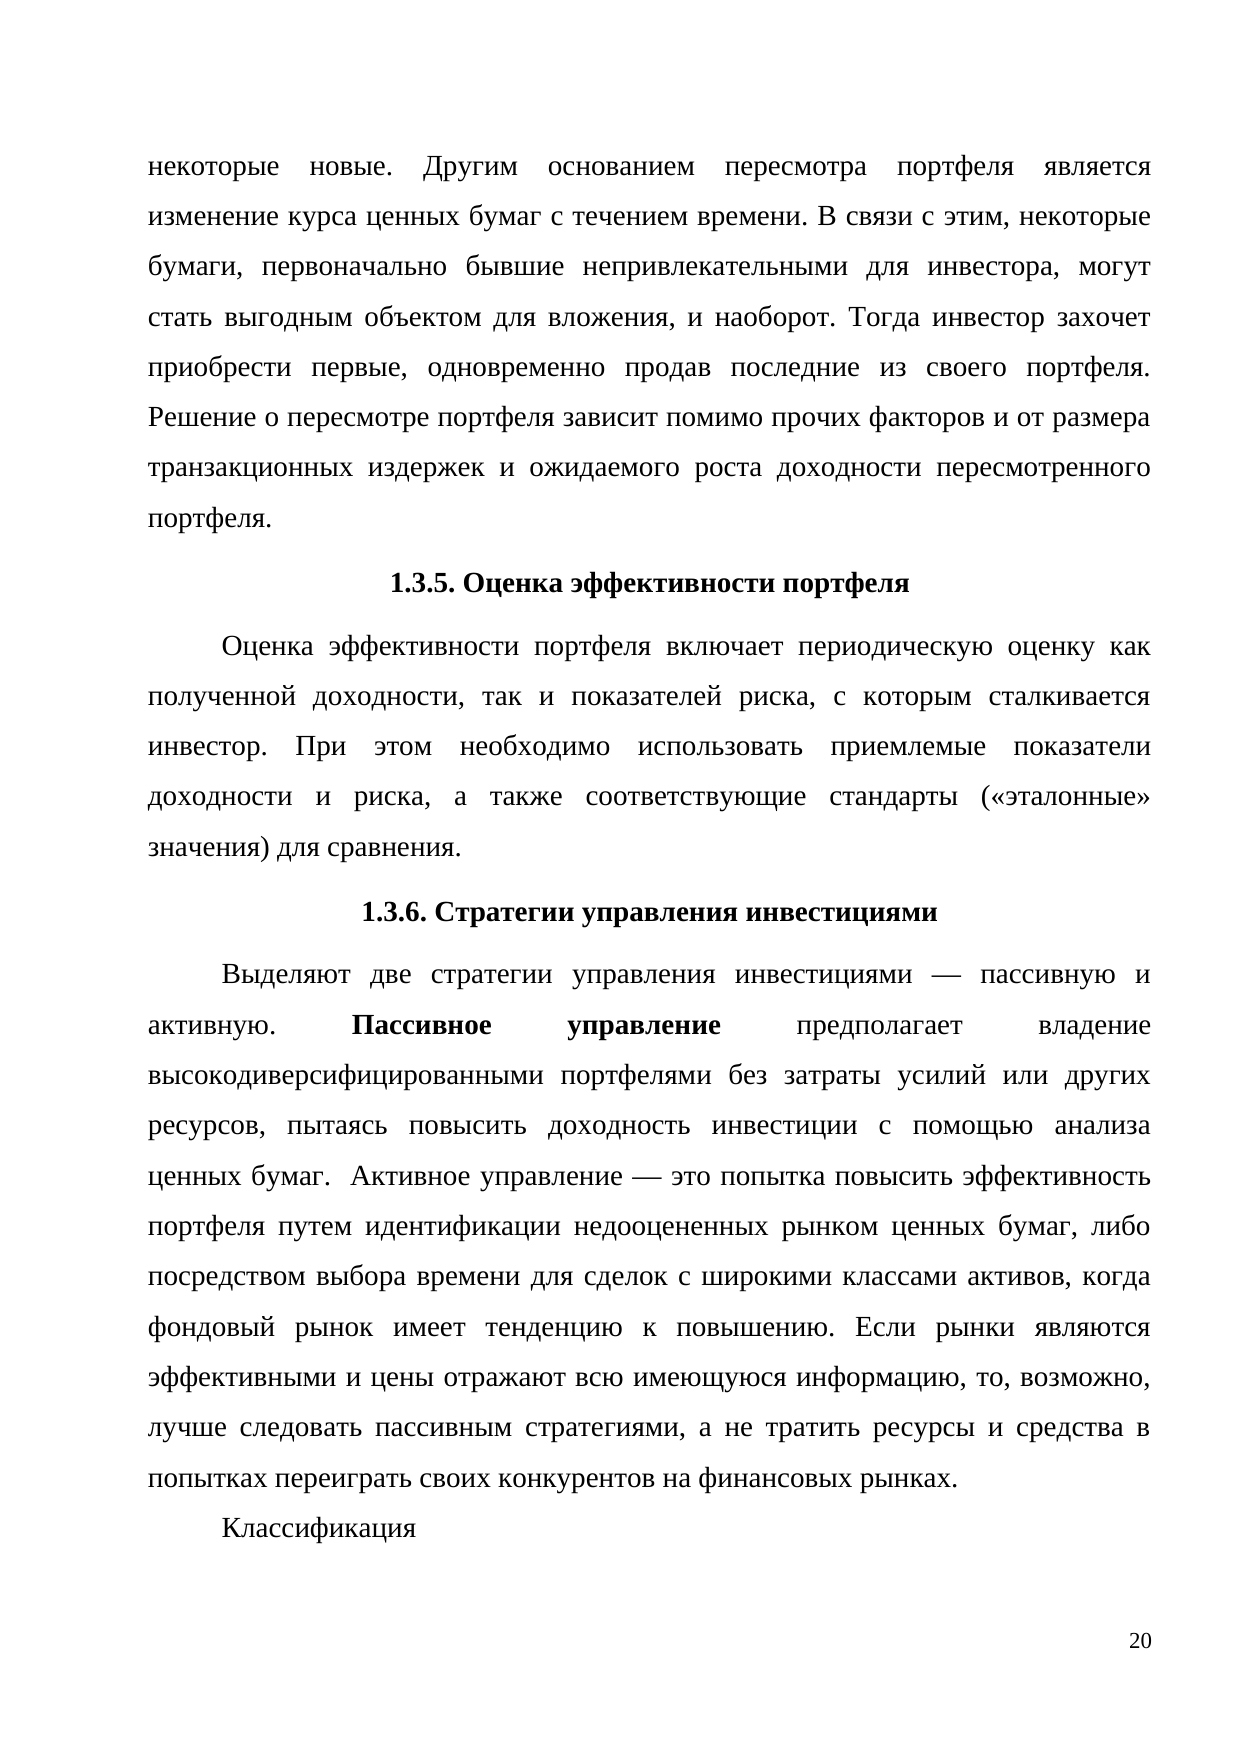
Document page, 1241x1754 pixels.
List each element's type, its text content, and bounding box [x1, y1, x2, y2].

subtitle 1.3.6. Стратегии управления инвестициями [148, 894, 1152, 927]
text Оценка эффективности портфеля включает периодическую оценку как полученной доходности, так и показателей риска, с которым сталкивается инвестор. При этом необходимо использовать приемлемые показатели доходности и риска, а также соответствующие стандарты («эталонные» значения) для сравнения. [148, 628, 1152, 862]
subtitle 1.3.5. Оценка эффективности портфеля [148, 565, 1152, 598]
text Классификация [148, 1510, 1152, 1543]
text Выделяют две стратегии управления инвестициями — пассивную и активную. Пассивное управление предполагает владение высокодиверсифицированными портфелями без затраты усилий или других ресурсов, пытаясь повысить доходность инвестиции с помощью анализа ценных бумаг. Активное управление — это попытка повысить эффективность портфеля путем идентификации недооцененных рынком ценных бумаг, либо посредством выбора времени для сделок с широкими классами активов, когда фондовый рынок имеет тенденцию к повышению. Если рынки являются эффективными и цены отражают всю имеющуюся информацию, то, возможно, лучше следовать пассивным стратегиями, а не тратить ресурсы и средства в попытках переиграть своих конкурентов на финансовых рынках. [148, 957, 1152, 1493]
text некоторые новые. Другим основанием пересмотра портфеля является изменение курса ценных бумаг с течением времени. В связи с этим, некоторые бумаги, первоначально бывшие непривлекательными для инвестора, могут стать выгодным объектом для вложения, и наоборот. Тогда инвестор захочет приобрести первые, одновременно продав последние из своего портфеля. Решение о пересмотре портфеля зависит помимо прочих факторов и от размера транзакционных издержек и ожидаемого роста доходности пересмотренного портфеля. [148, 148, 1152, 533]
